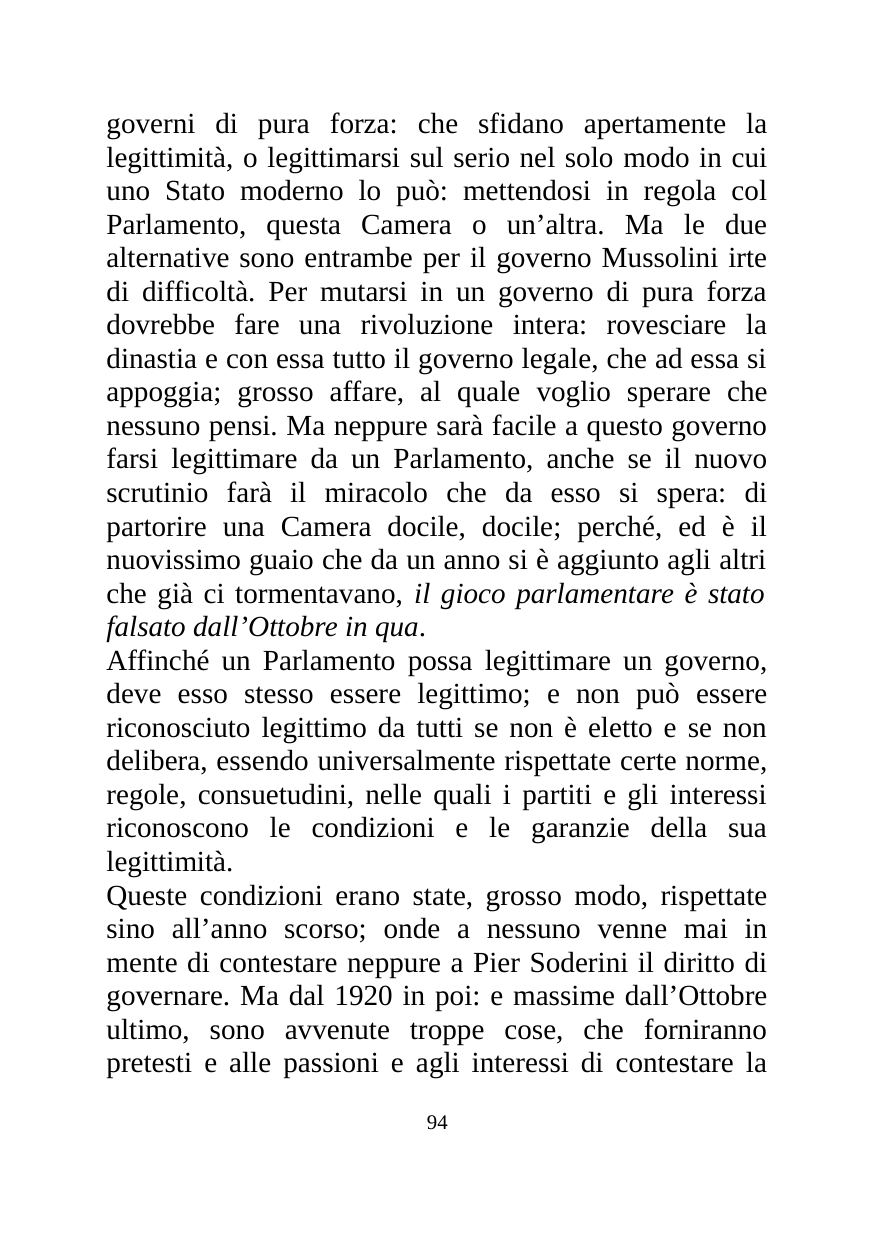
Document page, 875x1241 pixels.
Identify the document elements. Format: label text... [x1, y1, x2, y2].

text Affinché un Parlamento possa legittimare un governo, deve esso stesso essere legittimo; e non può essere riconosciuto legittimo da tutti se non è eletto e se non delibera, essendo universalmente rispettate certe norme, regole, consuetudini, nelle quali i partiti e gli interessi riconoscono le condizioni e le garanzie della sua legittimità. [106, 643, 768, 878]
text governi di pura forza: che sfidano apertamente la legittimità, o legittimarsi sul serio nel solo modo in cui uno Stato moderno lo può: mettendosi in regola col Parlamento, questa Camera o un’altra. Ma le due alternative sono entrambe per il governo Mussolini irte di difficoltà. Per mutarsi in un governo di pura forza dovrebbe fare una rivoluzione intera: rovesciare la dinastia e con essa tutto il governo legale, che ad essa si appoggia; grosso affare, al quale voglio sperare che nessuno pensi. Ma neppure sarà facile a questo governo farsi legittimare da un Parlamento, anche se il nuovo scrutinio farà il miracolo che da esso si spera: di partorire una Camera docile, docile; perché, ed è il nuovissimo guaio che da un anno si è aggiunto agli altri che già ci tormentavano, il gioco parlamentare è stato falsato dall’Ottobre in qua. [106, 106, 768, 643]
text Queste condizioni erano state, grosso modo, rispettate sino all’anno scorso; onde a nessuno venne mai in mente di contestare neppure a Pier Soderini il diritto di governare. Ma dal 1920 in poi: e massime dall’Ottobre ultimo, sono avvenute troppe cose, che forniranno pretesti e alle passioni e agli interessi di contestare la [106, 878, 768, 1079]
